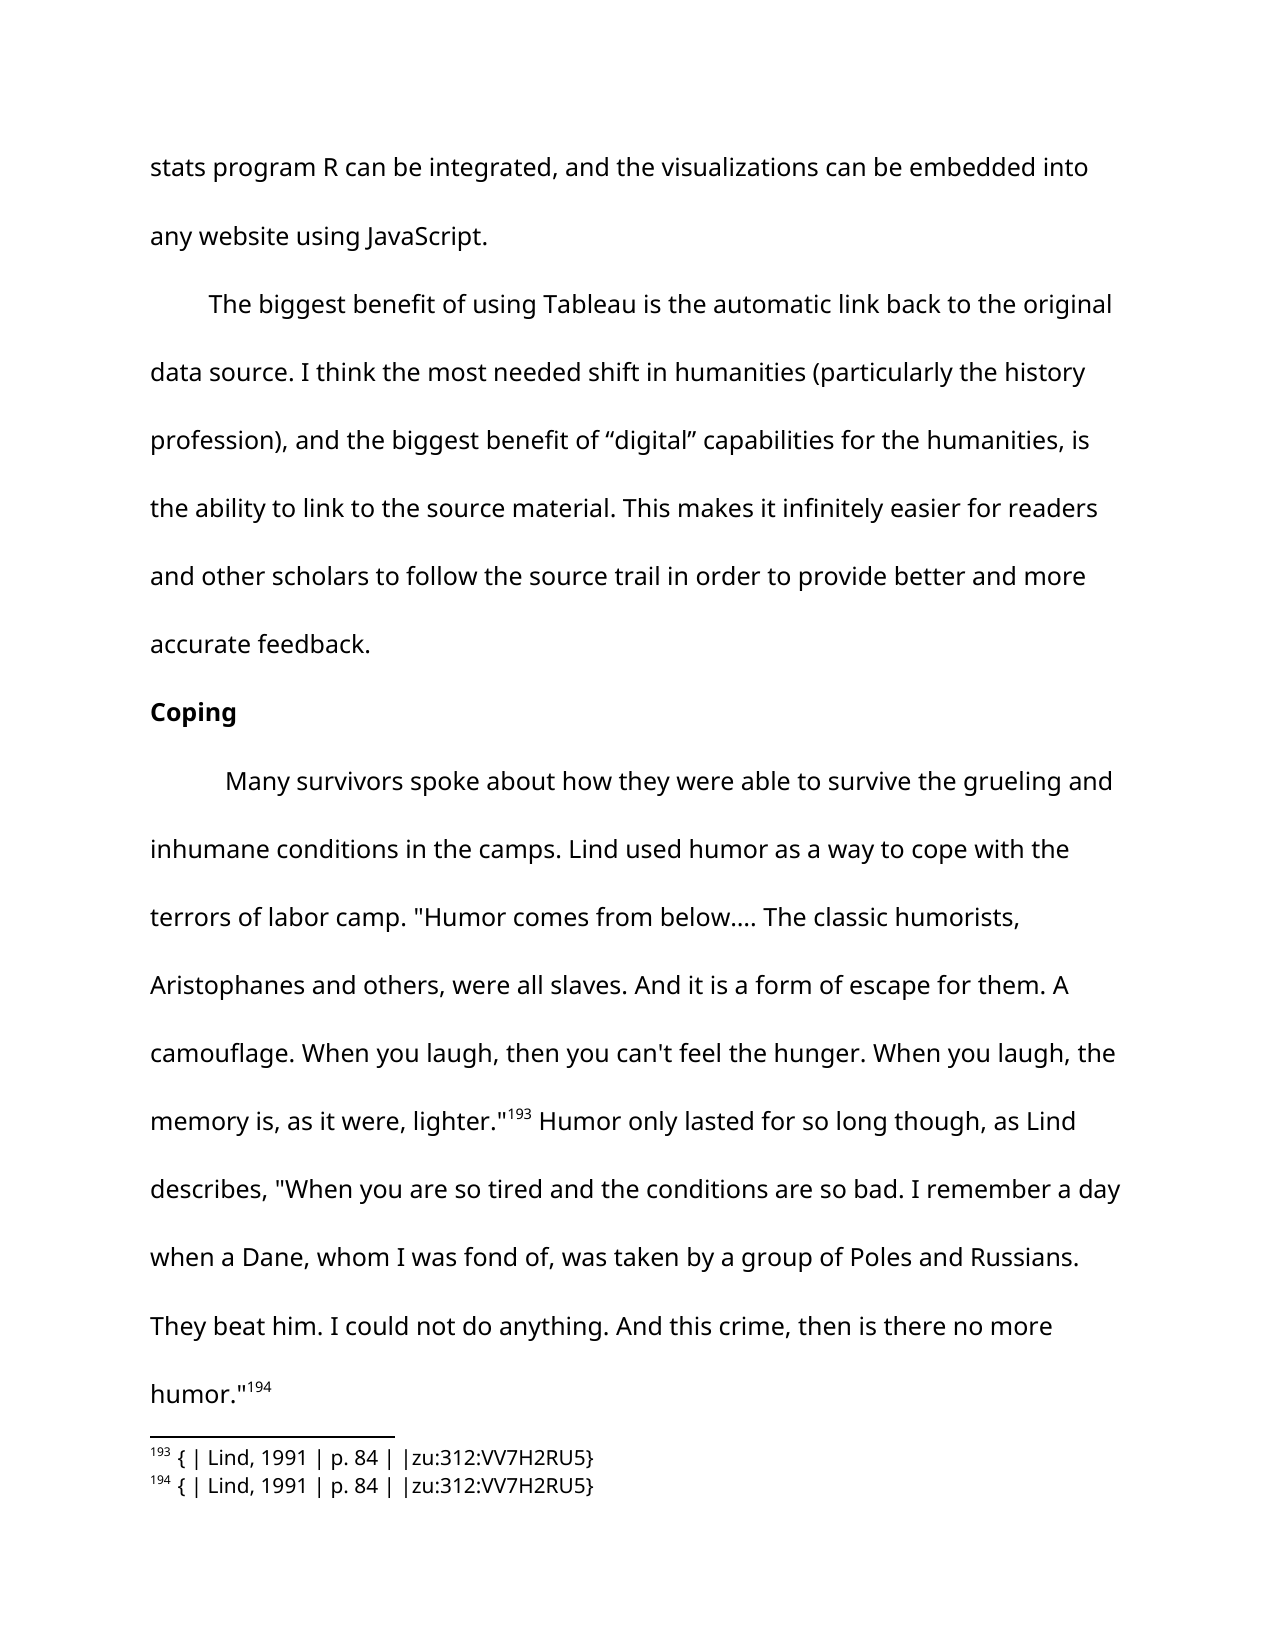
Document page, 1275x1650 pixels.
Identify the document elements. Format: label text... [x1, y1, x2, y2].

text { | Lind, 1991 | p. 84 | |zu:312:VV7H2RU5} [150, 1472, 1125, 1500]
text { | Lind, 1991 | p. 84 | |zu:312:VV7H2RU5} [150, 1443, 1125, 1472]
text stats program R can be integrated, and the visualizations can be embedded into any website using JavaScript. [150, 150, 1125, 252]
text The biggest benefit of using Tableau is the automatic link back to the original data source. I think the most needed shift in humanities (particularly the history profession), and the biggest benefit of “digital” capabilities for the humanities, is the ability to link to the source material. This makes it infinitely easier for readers and other scholars to follow the source trail in order to provide better and more accurate feedback. [150, 286, 1125, 661]
text Many survivors spoke about how they were able to survive the grueling and inhumane conditions in the camps. Lind used humor as a way to cope with the terrors of labor camp. "Humor comes from below…. The classic humorists, Aristophanes and others, were all slaves. And it is a form of escape for them. A camouflage. When you laugh, then you can't feel the hunger. When you laugh, the memory is, as it were, lighter." Humor only lasted for so long though, as Lind describes, "When you are so tired and the conditions are so bad. I remember a day when a Dane, whom I was fond of, was taken by a group of Poles and Russians. They beat him. I could not do anything. And this crime, then is there no more humor." [150, 763, 1125, 1410]
text Coping [150, 695, 1125, 729]
